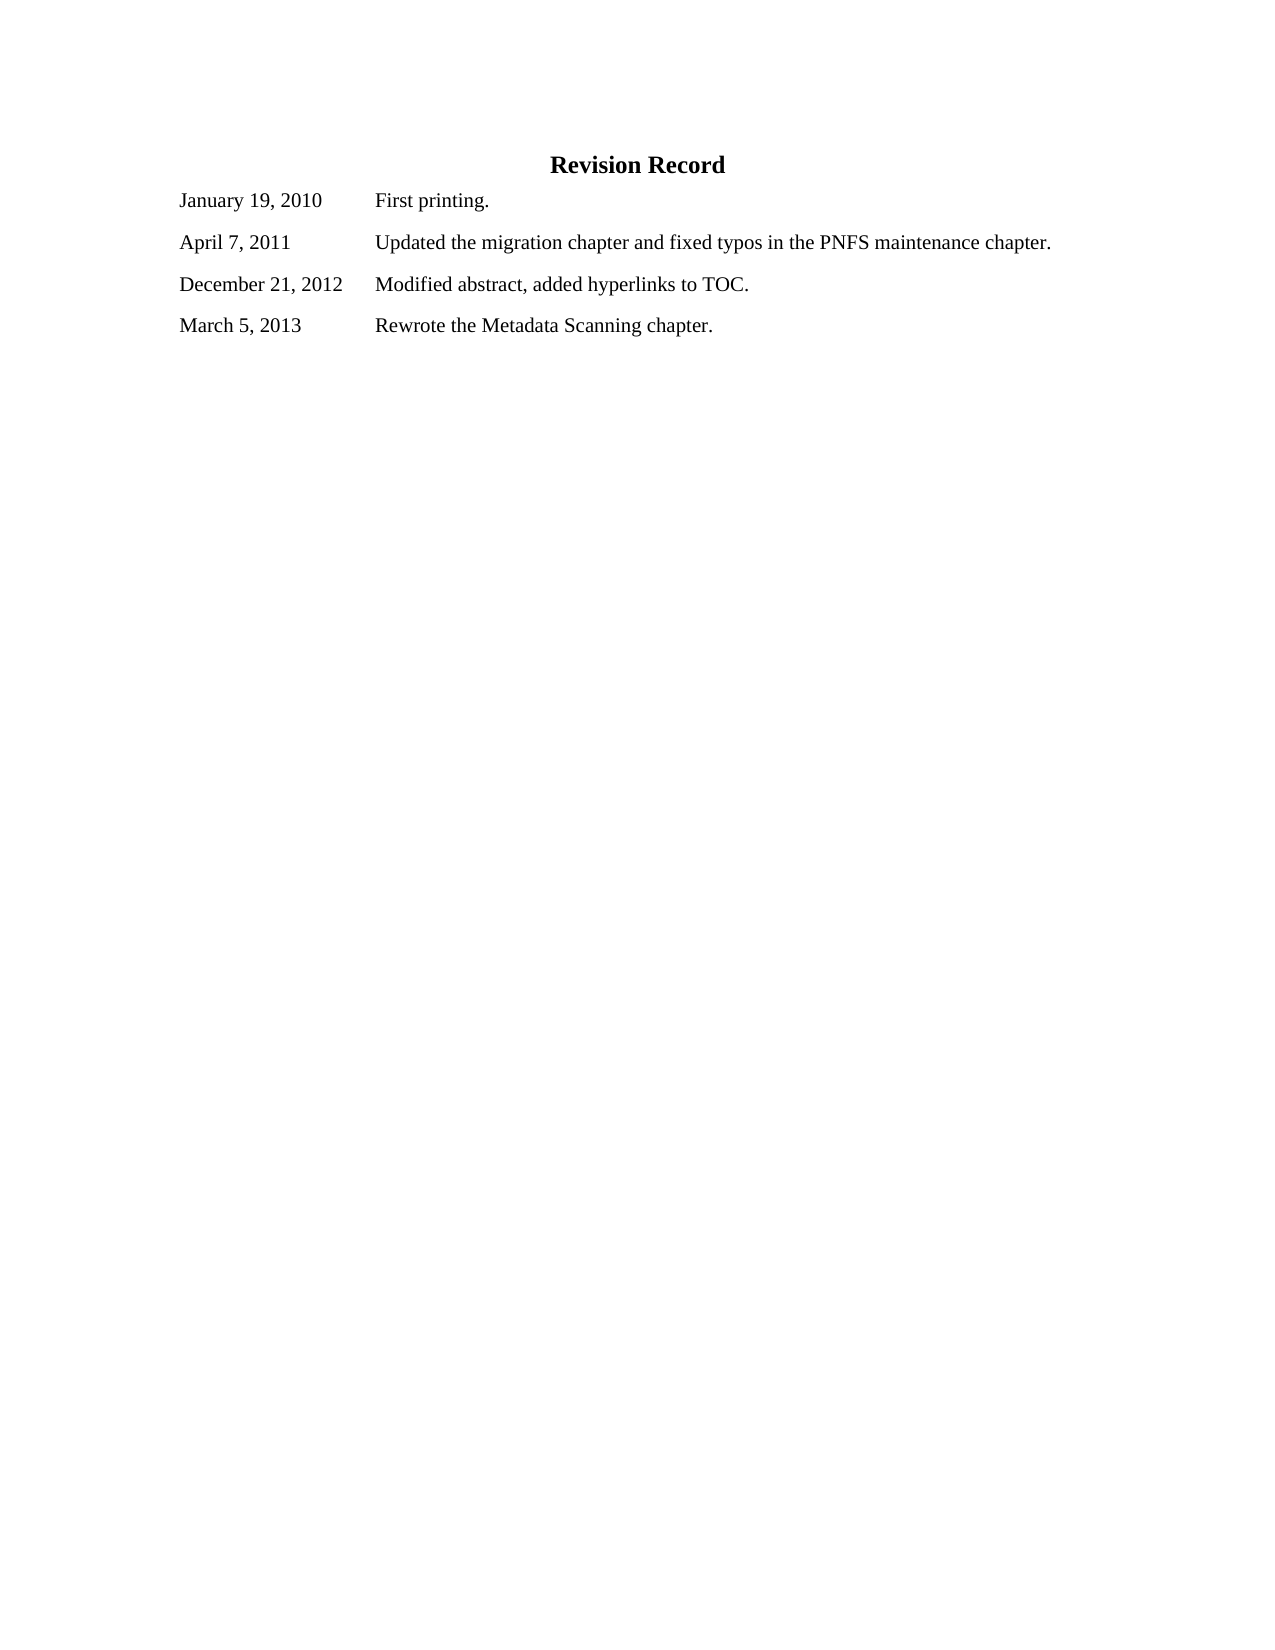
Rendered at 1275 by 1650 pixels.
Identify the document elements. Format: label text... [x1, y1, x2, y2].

list March 5, 2013 Rewrote the Metadata Scanning chapter. [179, 312, 1125, 337]
list January 19, 2010 First printing. [179, 187, 1125, 212]
list April 7, 2011 Updated the migration chapter and fixed typos in the PNFS maintenance chapter. [179, 229, 1125, 254]
text Revision Record [150, 150, 1125, 179]
list December 21, 2012 Modified abstract, added hyperlinks to TOC. [179, 271, 1125, 296]
